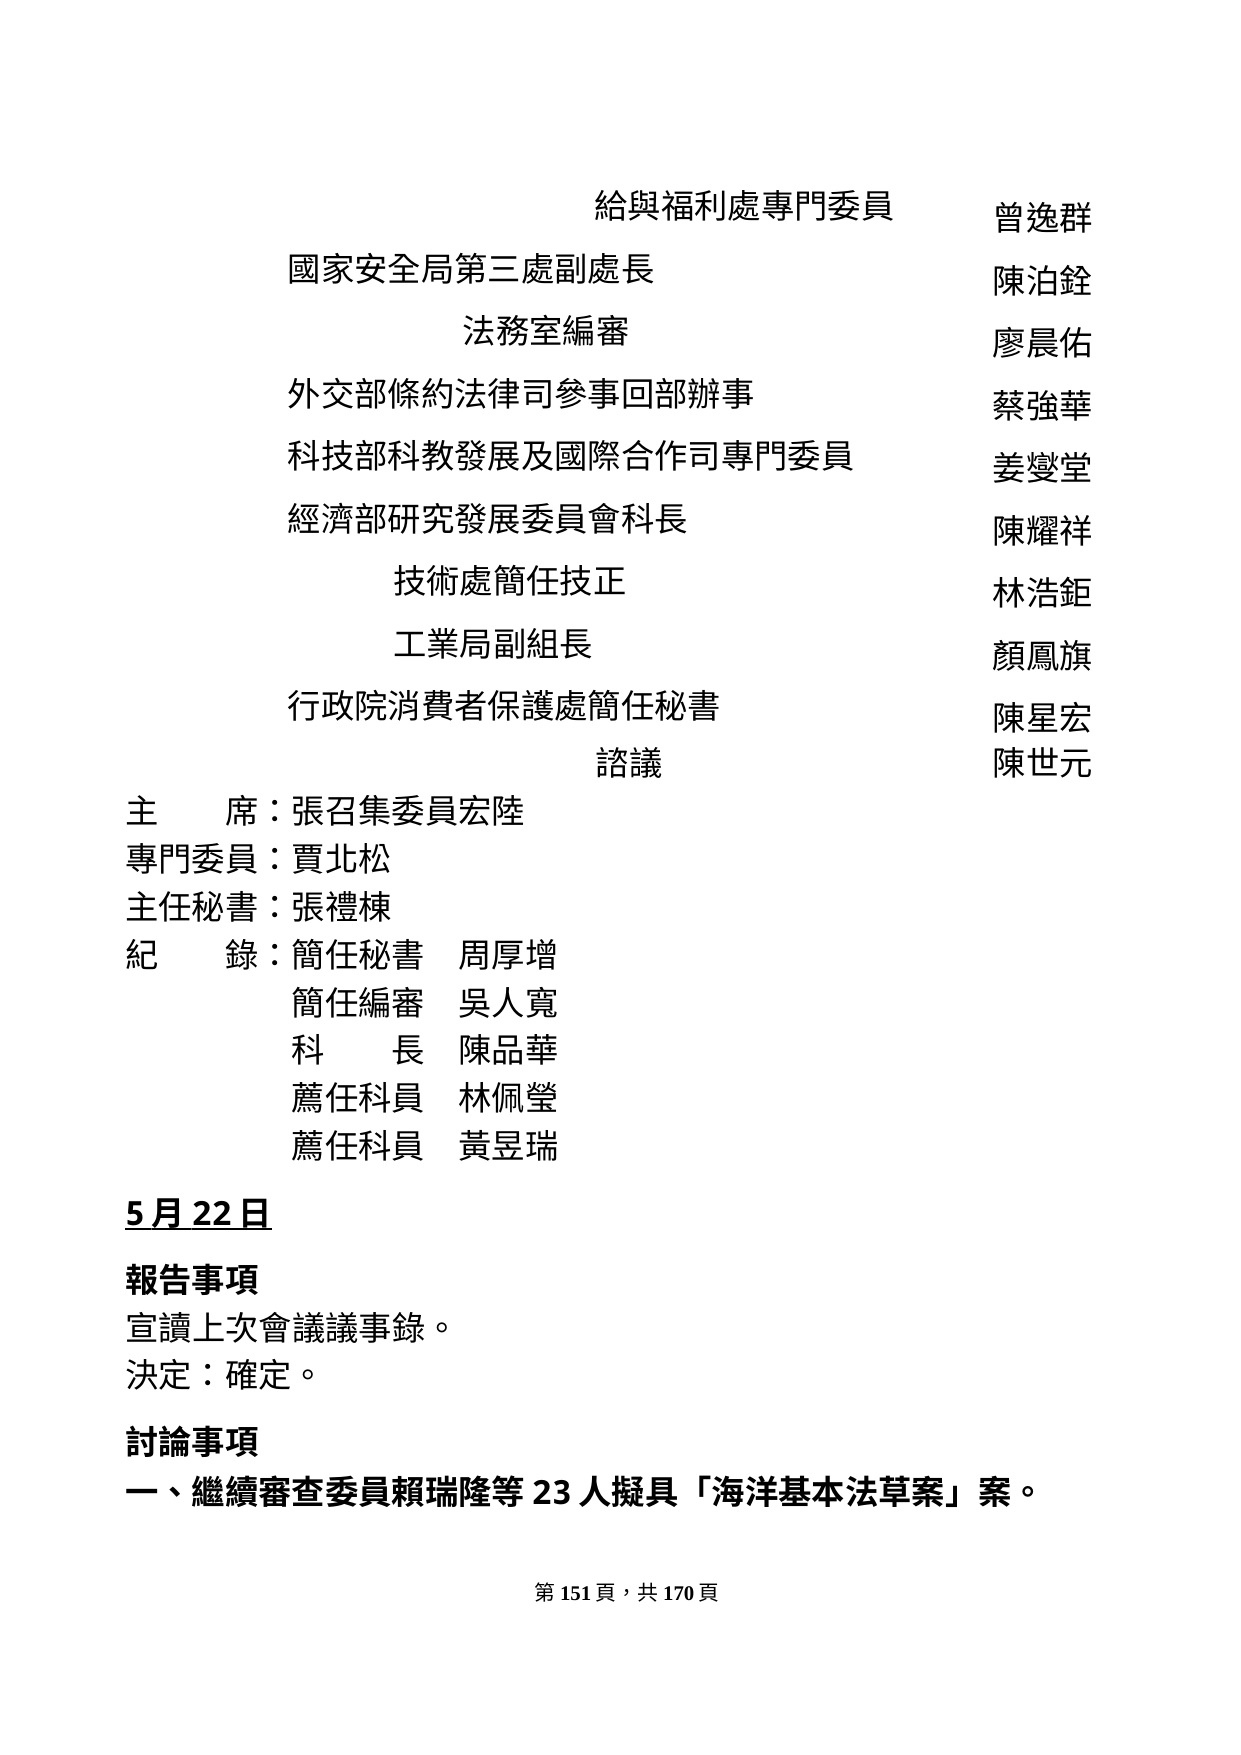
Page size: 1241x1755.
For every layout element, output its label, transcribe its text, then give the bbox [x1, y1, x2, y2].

text 薦任科員 黃昱瑞 [125, 1120, 1240, 1168]
text 討論事項 [125, 1416, 1129, 1464]
text 簡任編審 吳人寬 [125, 977, 1240, 1024]
text 紀 錄：簡任秘書 周厚增 [125, 929, 1240, 977]
table_cell 陳星宏 [981, 675, 1151, 737]
table_cell 陳泊銓 [981, 237, 1151, 299]
table_cell 國家安全局第三處副處長 [276, 237, 981, 299]
text 一、繼續審查委員賴瑞隆等23人擬具「海洋基本法草案」案。 [125, 1464, 1129, 1514]
text 報告事項 [125, 1254, 1129, 1302]
text 主任秘書：張禮棟 [125, 881, 1240, 929]
table_cell 外交部條約法律司參事回部辦事 [276, 362, 981, 424]
table_cell 科技部科教發展及國際合作司專門委員 [276, 425, 981, 487]
table_cell 陳世元 [981, 737, 1151, 785]
table_cell 姜燮堂 [981, 425, 1151, 487]
table_cell 技術處簡任技正 [276, 550, 981, 612]
table_cell 法務室編審 [276, 300, 981, 362]
table_cell 諮議 [276, 737, 981, 785]
text 主 席：張召集委員宏陸 [125, 785, 1240, 833]
table_cell 廖晨佑 [981, 300, 1151, 362]
text 5月22日 [125, 1187, 1129, 1235]
table_cell 給與福利處專門委員 [276, 175, 981, 237]
text 決定：確定。 [125, 1349, 1134, 1397]
table_cell 林浩鉅 [981, 550, 1151, 612]
table_cell 曾逸群 [981, 175, 1151, 237]
table_cell 蔡強華 [981, 362, 1151, 424]
table_cell 陳耀祥 [981, 487, 1151, 549]
text 專門委員：賈北松 [125, 833, 1240, 881]
table_cell 顏鳳旗 [981, 612, 1151, 674]
text 薦任科員 林佩瑩 [125, 1072, 1240, 1120]
table_cell 行政院消費者保護處簡任秘書 [276, 675, 981, 737]
text 科 長 陳品華 [125, 1024, 1240, 1072]
table_cell 經濟部研究發展委員會科長 [276, 487, 981, 549]
table_cell 工業局副組長 [276, 612, 981, 674]
text 宣讀上次會議議事錄。 [125, 1302, 1129, 1349]
